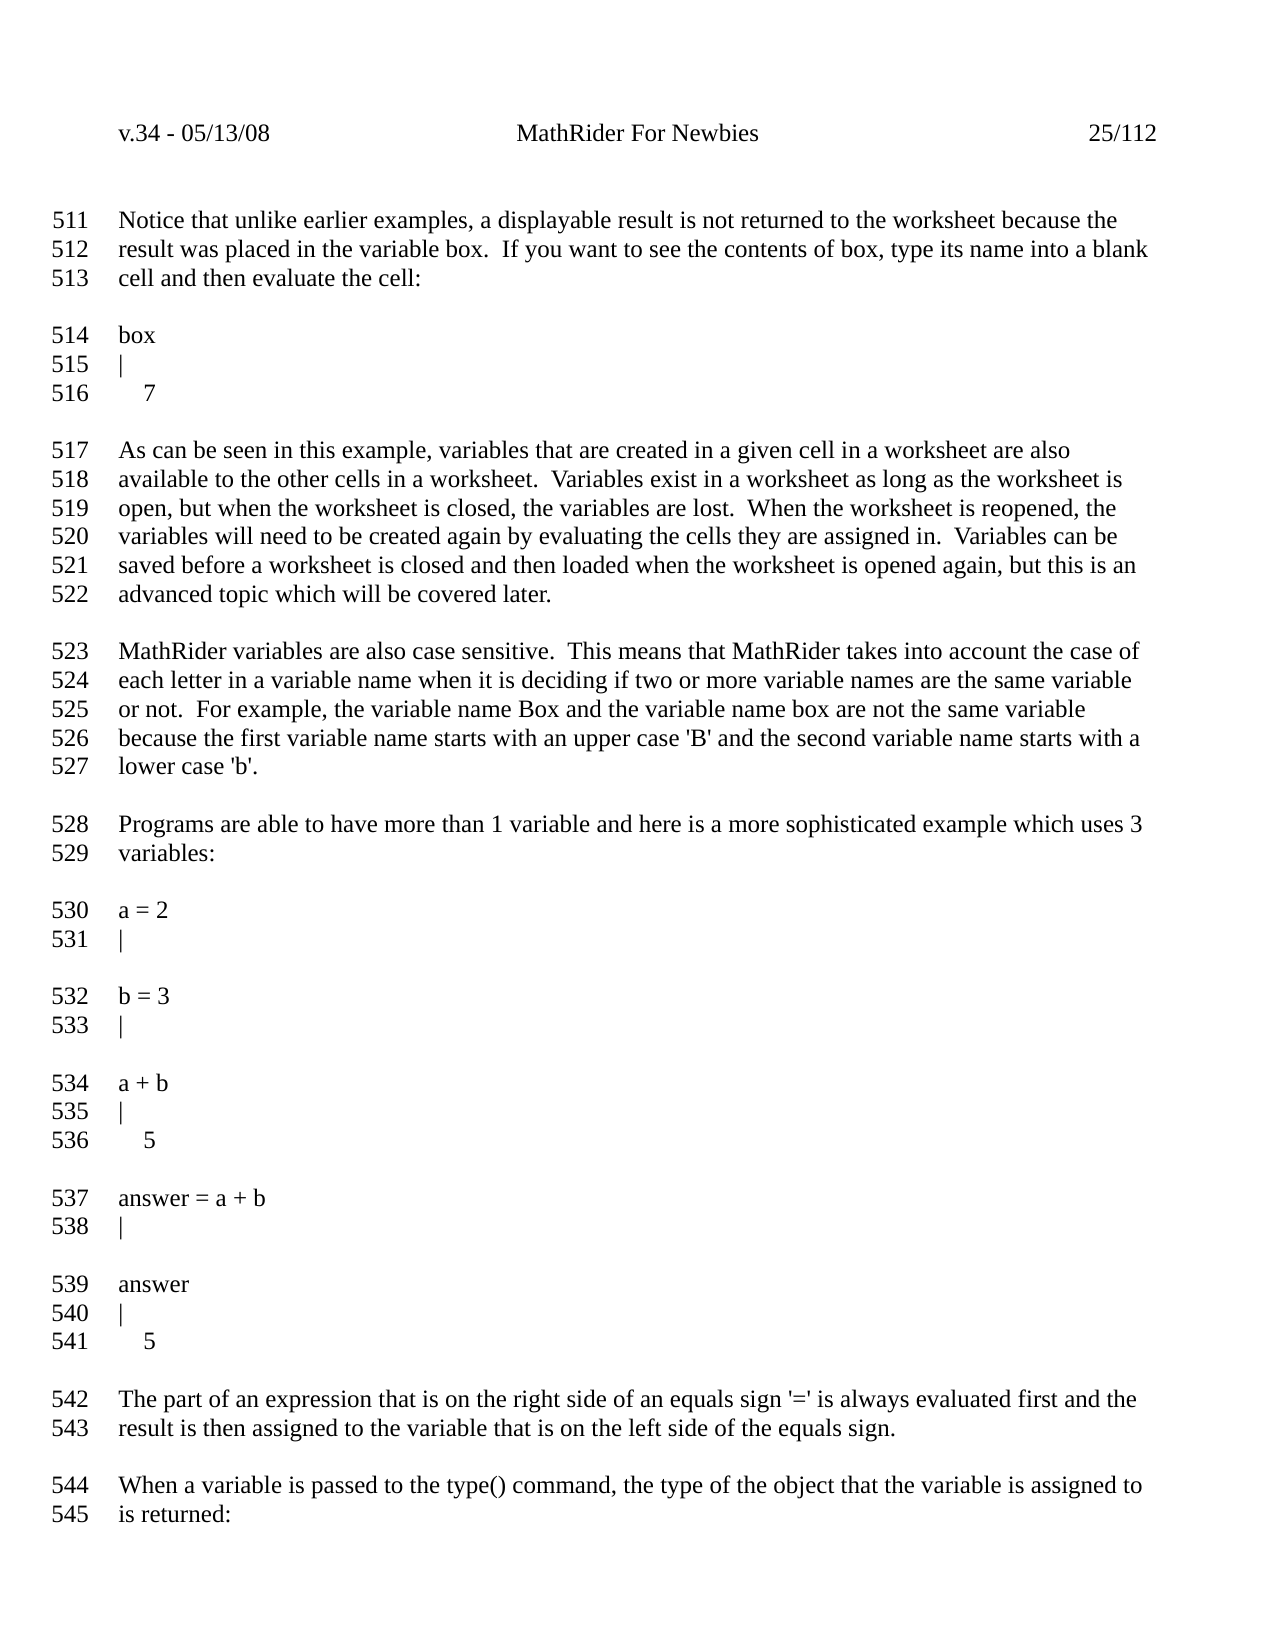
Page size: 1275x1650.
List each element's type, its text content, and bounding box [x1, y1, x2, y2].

text 5 [118, 1125, 1157, 1154]
text MathRider variables are also case sensitive. This means that MathRider takes into account the case of each letter in a variable name when it is deciding if two or more variable names are the same variable or not. For example, the variable name Box and the variable name box are not the same variable because the first variable name starts with an upper case 'B' and the second variable name starts with a lower case 'b'. [118, 636, 1157, 780]
text a = 2 [118, 895, 1157, 924]
text The part of an expression that is on the right side of an equals sign '=' is always evaluated first and the result is then assigned to the variable that is on the left side of the equals sign. [118, 1384, 1157, 1441]
text Programs are able to have more than 1 variable and here is a more sophisticated example which uses 3 variables: [118, 809, 1157, 866]
text | [118, 1211, 1157, 1240]
text | [118, 1298, 1157, 1326]
text a + b [118, 1068, 1157, 1096]
text | [118, 924, 1157, 953]
text | [118, 1096, 1157, 1125]
text Notice that unlike earlier examples, a displayable result is not returned to the worksheet because the result was placed in the variable box. If you want to see the contents of box, type its name into a blank cell and then evaluate the cell: [118, 205, 1157, 291]
text As can be seen in this example, variables that are created in a given cell in a worksheet are also available to the other cells in a worksheet. Variables exist in a worksheet as long as the worksheet is open, but when the worksheet is closed, the variables are lost. When the worksheet is reopened, the variables will need to be created again by evaluating the cells they are assigned in. Variables can be saved before a worksheet is closed and then loaded when the worksheet is opened again, but this is an advanced topic which will be covered later. [118, 435, 1157, 608]
text 7 [118, 378, 1157, 406]
text b = 3 [118, 981, 1157, 1010]
text | [118, 349, 1157, 378]
text box [118, 320, 1157, 349]
text answer [118, 1269, 1157, 1298]
text | [118, 1010, 1157, 1039]
text 5 [118, 1326, 1157, 1355]
text When a variable is passed to the type() command, the type of the object that the variable is assigned to is returned: [118, 1470, 1157, 1528]
text answer = a + b [118, 1183, 1157, 1211]
